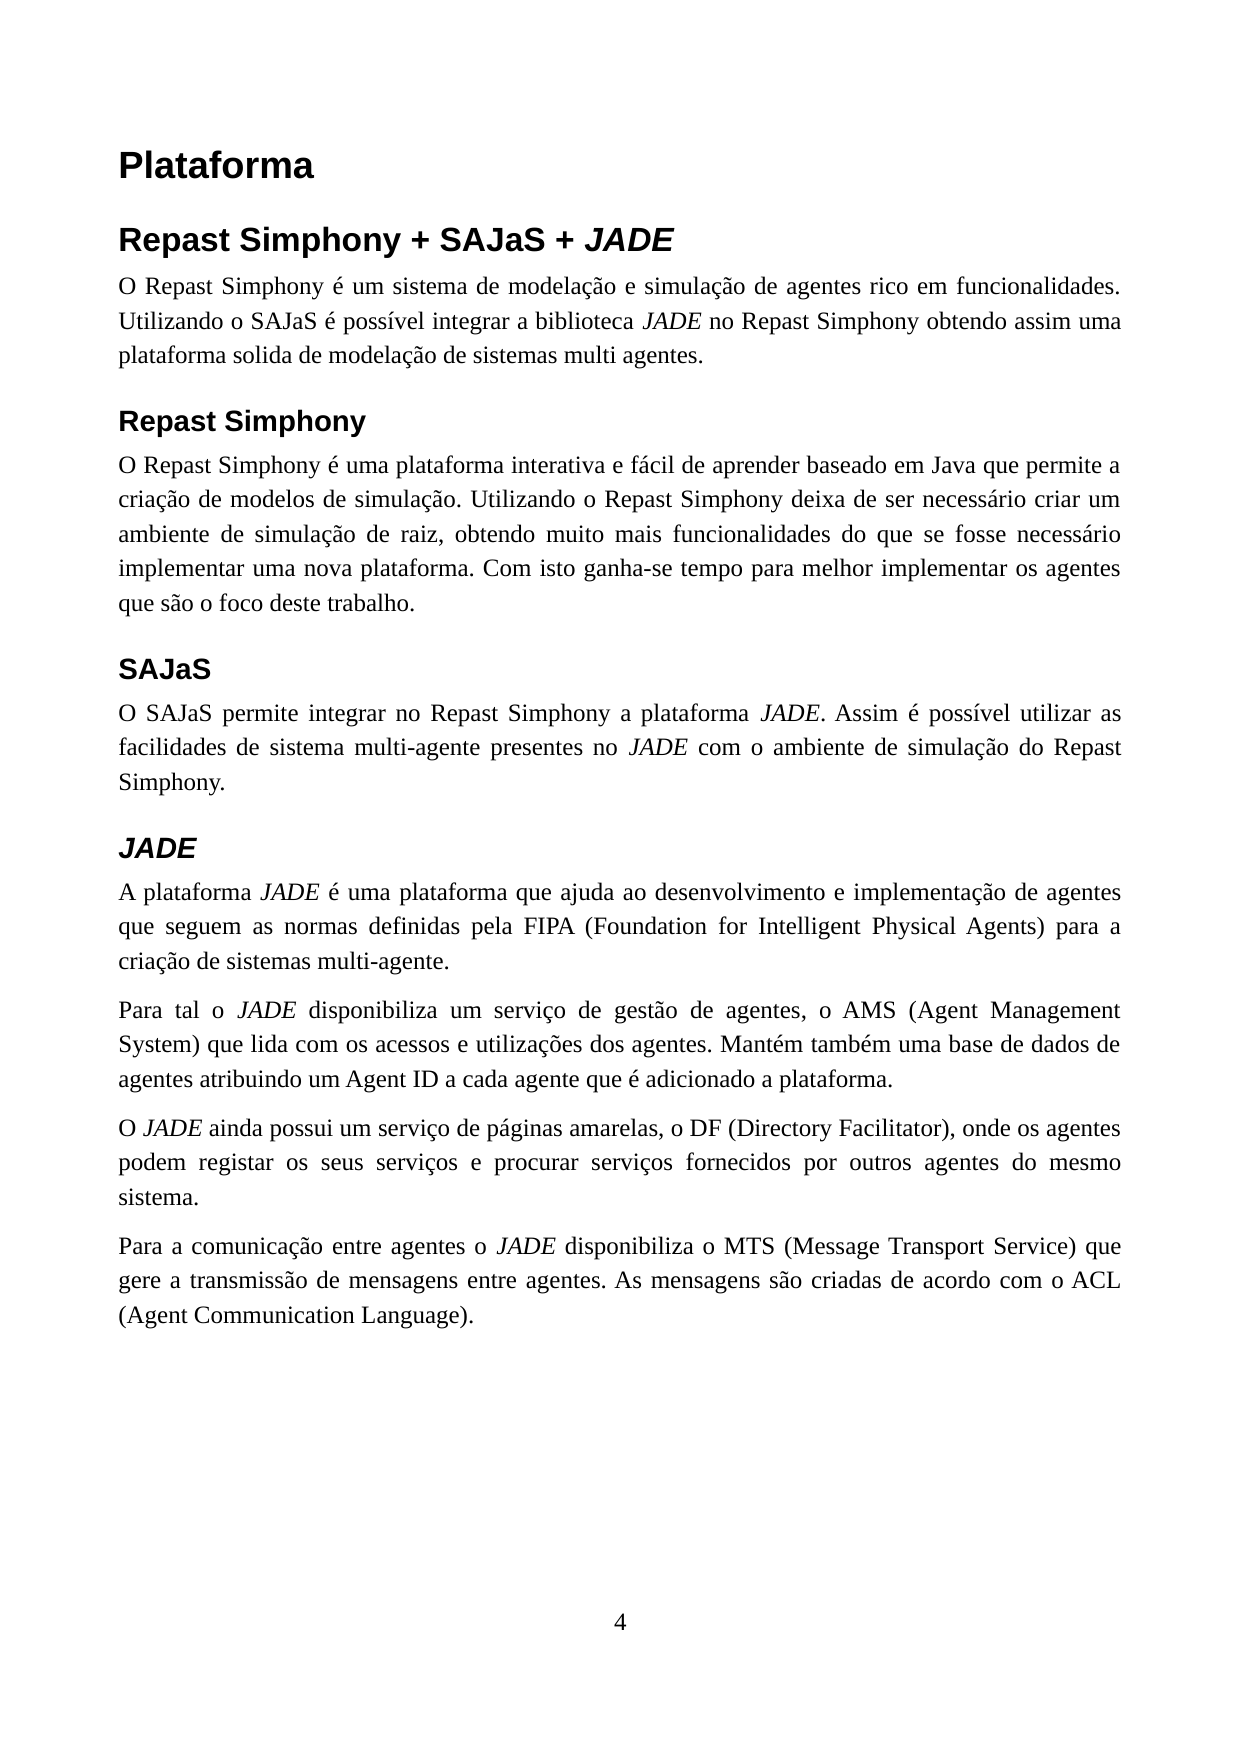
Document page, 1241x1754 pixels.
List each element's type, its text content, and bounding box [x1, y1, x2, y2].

text O Repast Simphony é um sistema de modelação e simulação de agentes rico em funcionalidades. Utilizando o SAJaS é possível integrar a biblioteca JADE no Repast Simphony obtendo assim uma plataforma solida de modelação de sistemas multi agentes. [118, 271, 1122, 369]
subtitle Plataforma [118, 143, 1122, 187]
subtitle JADE [118, 831, 1122, 864]
text Para tal o JADE disponibiliza um serviço de gestão de agentes, o AMS (Agent Management System) que lida com os acessos e utilizações dos agentes. Mantém também uma base de dados de agentes atribuindo um Agent ID a cada agente que é adicionado a plataforma. [118, 995, 1122, 1092]
text Para a comunicação entre agentes o JADE disponibiliza o MTS (Message Transport Service) que gere a transmissão de mensagens entre agentes. As mensagens são criadas de acordo com o ACL (Agent Communication Language). [118, 1231, 1122, 1328]
subtitle Repast Simphony [118, 404, 1122, 438]
subtitle Repast Simphony + SAJaS + JADE [118, 220, 1122, 259]
text A plataforma JADE é uma plataforma que ajuda ao desenvolvimento e implementação de agentes que seguem as normas definidas pela FIPA (Foundation for Intelligent Physical Agents) para a criação de sistemas multi-agente. [118, 877, 1122, 974]
text O SAJaS permite integrar no Repast Simphony a plataforma JADE. Assim é possível utilizar as facilidades de sistema multi-agente presentes no JADE com o ambiente de simulação do Repast Simphony. [118, 698, 1122, 796]
subtitle SAJaS [118, 652, 1122, 685]
text O Repast Simphony é uma plataforma interativa e fácil de aprender baseado em Java que permite a criação de modelos de simulação. Utilizando o Repast Simphony deixa de ser necessário criar um ambiente de simulação de raiz, obtendo muito mais funcionalidades do que se fosse necessário implementar uma nova plataforma. Com isto ganha-se tempo para melhor implementar os agentes que são o foco deste trabalho. [118, 450, 1122, 617]
text O JADE ainda possui um serviço de páginas amarelas, o DF (Directory Facilitator), onde os agentes podem registar os seus serviços e procurar serviços fornecidos por outros agentes do mesmo sistema. [118, 1113, 1122, 1211]
